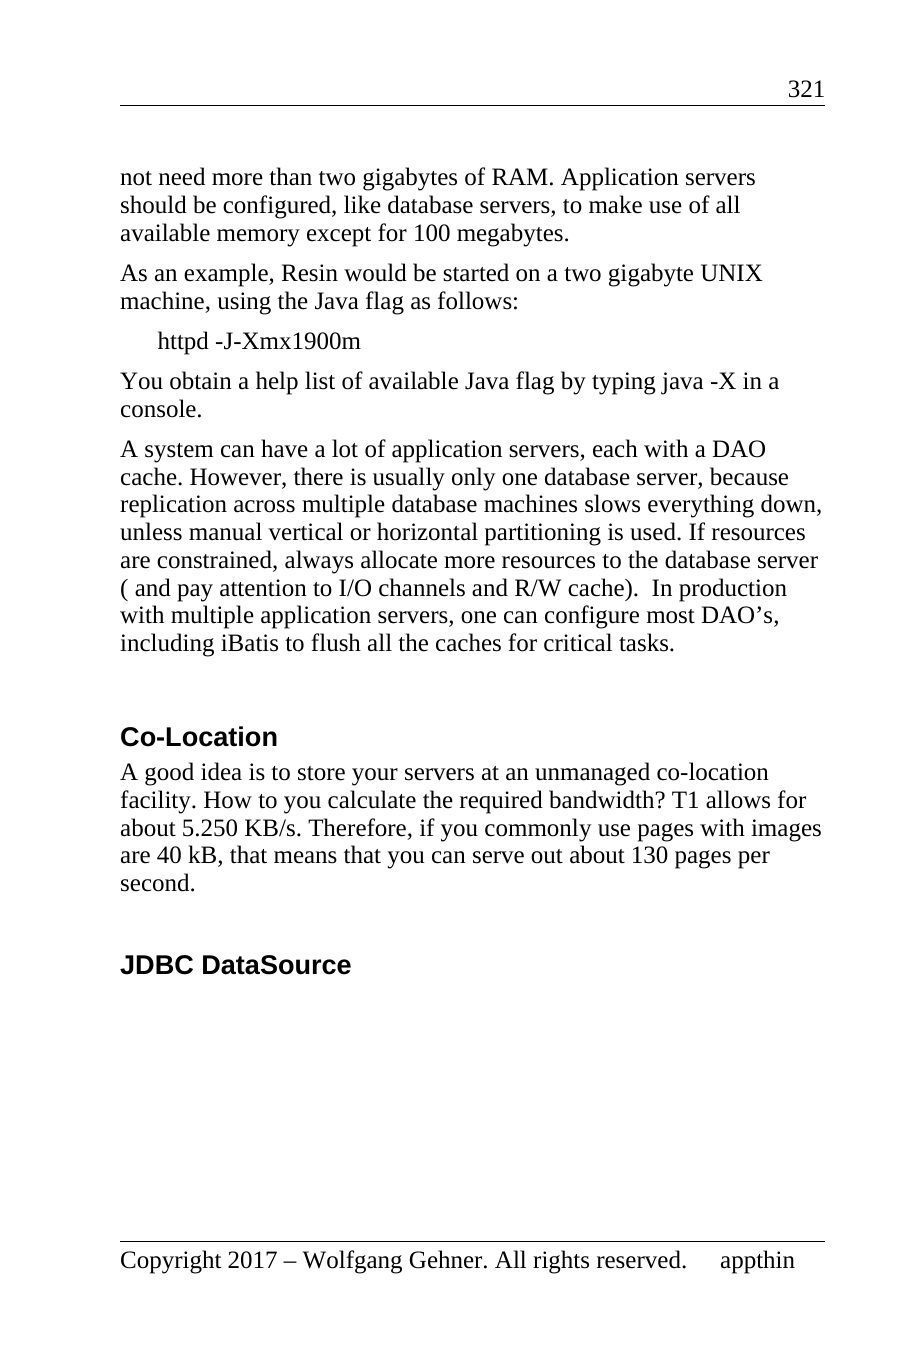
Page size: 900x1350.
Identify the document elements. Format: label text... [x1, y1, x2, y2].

text A system can have a lot of application servers, each with a DAO cache. However, there is usually only one database server, because replication across multiple database machines slows everything down, unless manual vertical or horizontal partitioning is used. If resources are constrained, always allocate more resources to the database server ( and pay attention to I/O channels and R/W cache). In production with multiple application servers, one can configure most DAO’s, including iBatis to flush all the caches for critical tasks. [120, 435, 825, 657]
text httpd -J-Xmx1900m [157, 327, 825, 355]
text A good idea is to store your servers at an unmanaged co-location facility. How to you calculate the required bandwidth? T1 allows for about 5.250 KB/s. Therefore, if you commonly use pages with images are 40 kB, that means that you can serve out about 130 pages per second. [120, 758, 825, 897]
text not need more than two gigabytes of RAM. Application servers should be configured, like database servers, to make use of all available memory except for 100 megabytes. [120, 163, 825, 247]
subtitle JDBC DataSource [120, 950, 825, 980]
text You obtain a help list of available Java flag by typing java -X in a console. [120, 367, 825, 423]
text As an example, Resin would be started on a two gigabyte UNIX machine, using the Java flag as follows: [120, 259, 825, 314]
subtitle Co-Location [120, 722, 825, 752]
